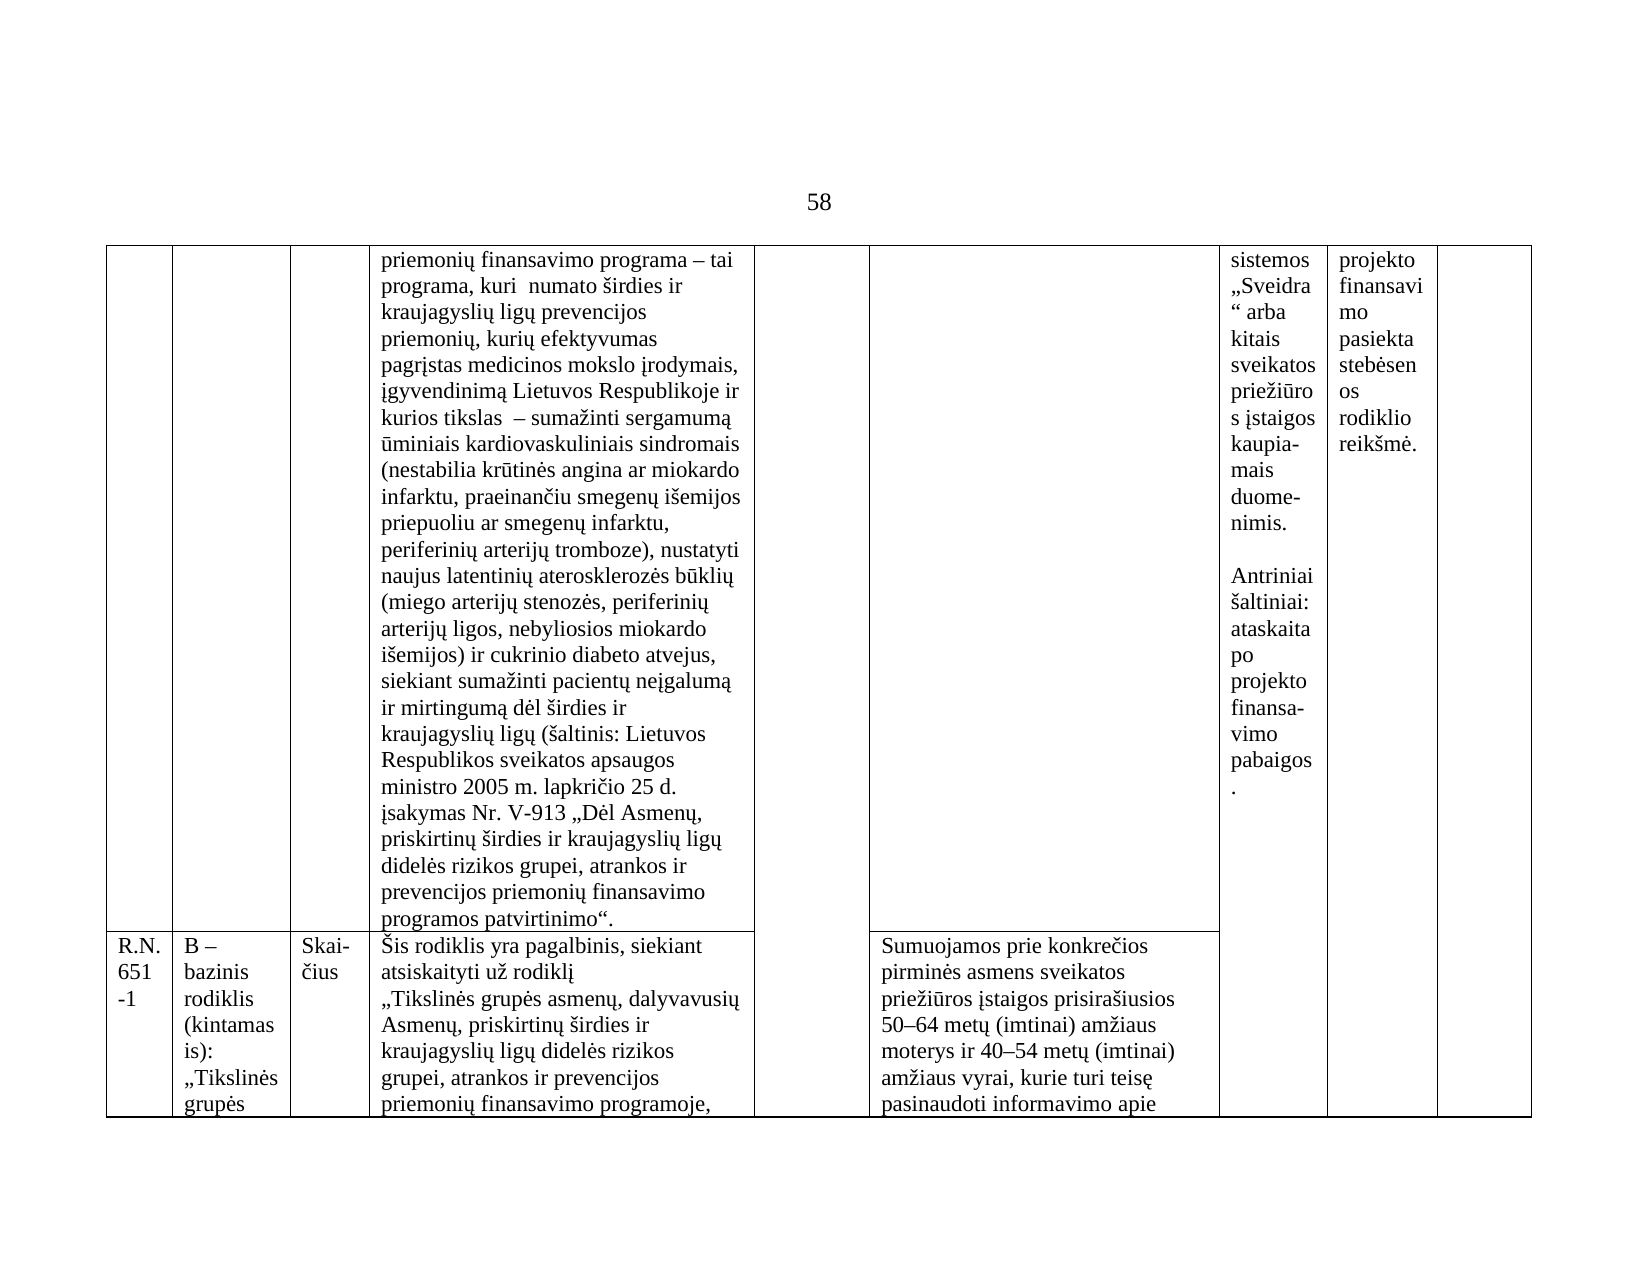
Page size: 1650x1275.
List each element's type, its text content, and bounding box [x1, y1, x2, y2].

table_cell projekto finansavimo pasiekta stebėsenos rodiklio reikšmė. [1328, 246, 1437, 1116]
table_cell R.N.651 -1 [107, 932, 172, 1116]
table_cell [107, 246, 172, 931]
table_cell [1438, 246, 1531, 1116]
table_cell Sumuojamos prie konkrečios pirminės asmens sveikatos priežiūros įstaigos prisirašiusios 50–64 metų (imtinai) amžiaus moterys ir 40–54 metų (imtinai) amžiaus vyrai, kurie turi teisę pasinaudoti informavimo apie [870, 932, 1219, 1116]
table_cell priemonių finansavimo programa – tai programa, kuri numato širdies ir kraujagyslių ligų prevencijos priemonių, kurių efektyvumas pagrįstas medicinos mokslo įrodymais, įgyvendinimą Lietuvos Respublikoje ir kurios tikslas – sumažinti sergamumą ūminiais kardiovaskuliniais sindromais (nestabilia krūtinės angina ar miokardo infarktu, praeinančiu smegenų išemijos priepuoliu ar smegenų infarktu, periferinių arterijų tromboze), nustatyti naujus latentinių aterosklerozės būklių (miego arterijų stenozės, periferinių arterijų ligos, nebyliosios miokardo išemijos) ir cukrinio diabeto atvejus, siekiant sumažinti pacientų neįgalumą ir mirtingumą dėl širdies ir kraujagyslių ligų (šaltinis: Lietuvos Respublikos sveikatos apsaugos ministro 2005 m. lapkričio 25 d. įsakymas Nr. V-913 „Dėl Asmenų, priskirtinų širdies ir kraujagyslių ligų didelės rizikos grupei, atrankos ir prevencijos priemonių finansavimo programos patvirtinimo“. [370, 246, 754, 931]
table_cell B – bazinis rodiklis (kintamasis): „Tikslinės grupės [173, 932, 290, 1116]
table_cell Skai-čius [291, 932, 369, 1116]
table_cell [870, 246, 1219, 931]
table_cell Šis rodiklis yra pagalbinis, siekiant atsiskaityti už rodiklį „Tikslinės grupės asmenų, dalyvavusių Asmenų, priskirtinų širdies ir kraujagyslių ligų didelės rizikos grupei, atrankos ir prevencijos priemonių finansavimo programoje, [370, 932, 754, 1116]
table_cell [173, 246, 290, 931]
table_cell [291, 246, 369, 931]
table_cell sistemos „Sveidra“ arba kitais sveikatos priežiūros įstaigos kaupia-mais duome-nimis. Antriniai šaltiniai: ataskaita po projekto finansa-vimo pabaigos. [1220, 246, 1327, 1116]
table_cell [755, 246, 869, 1116]
